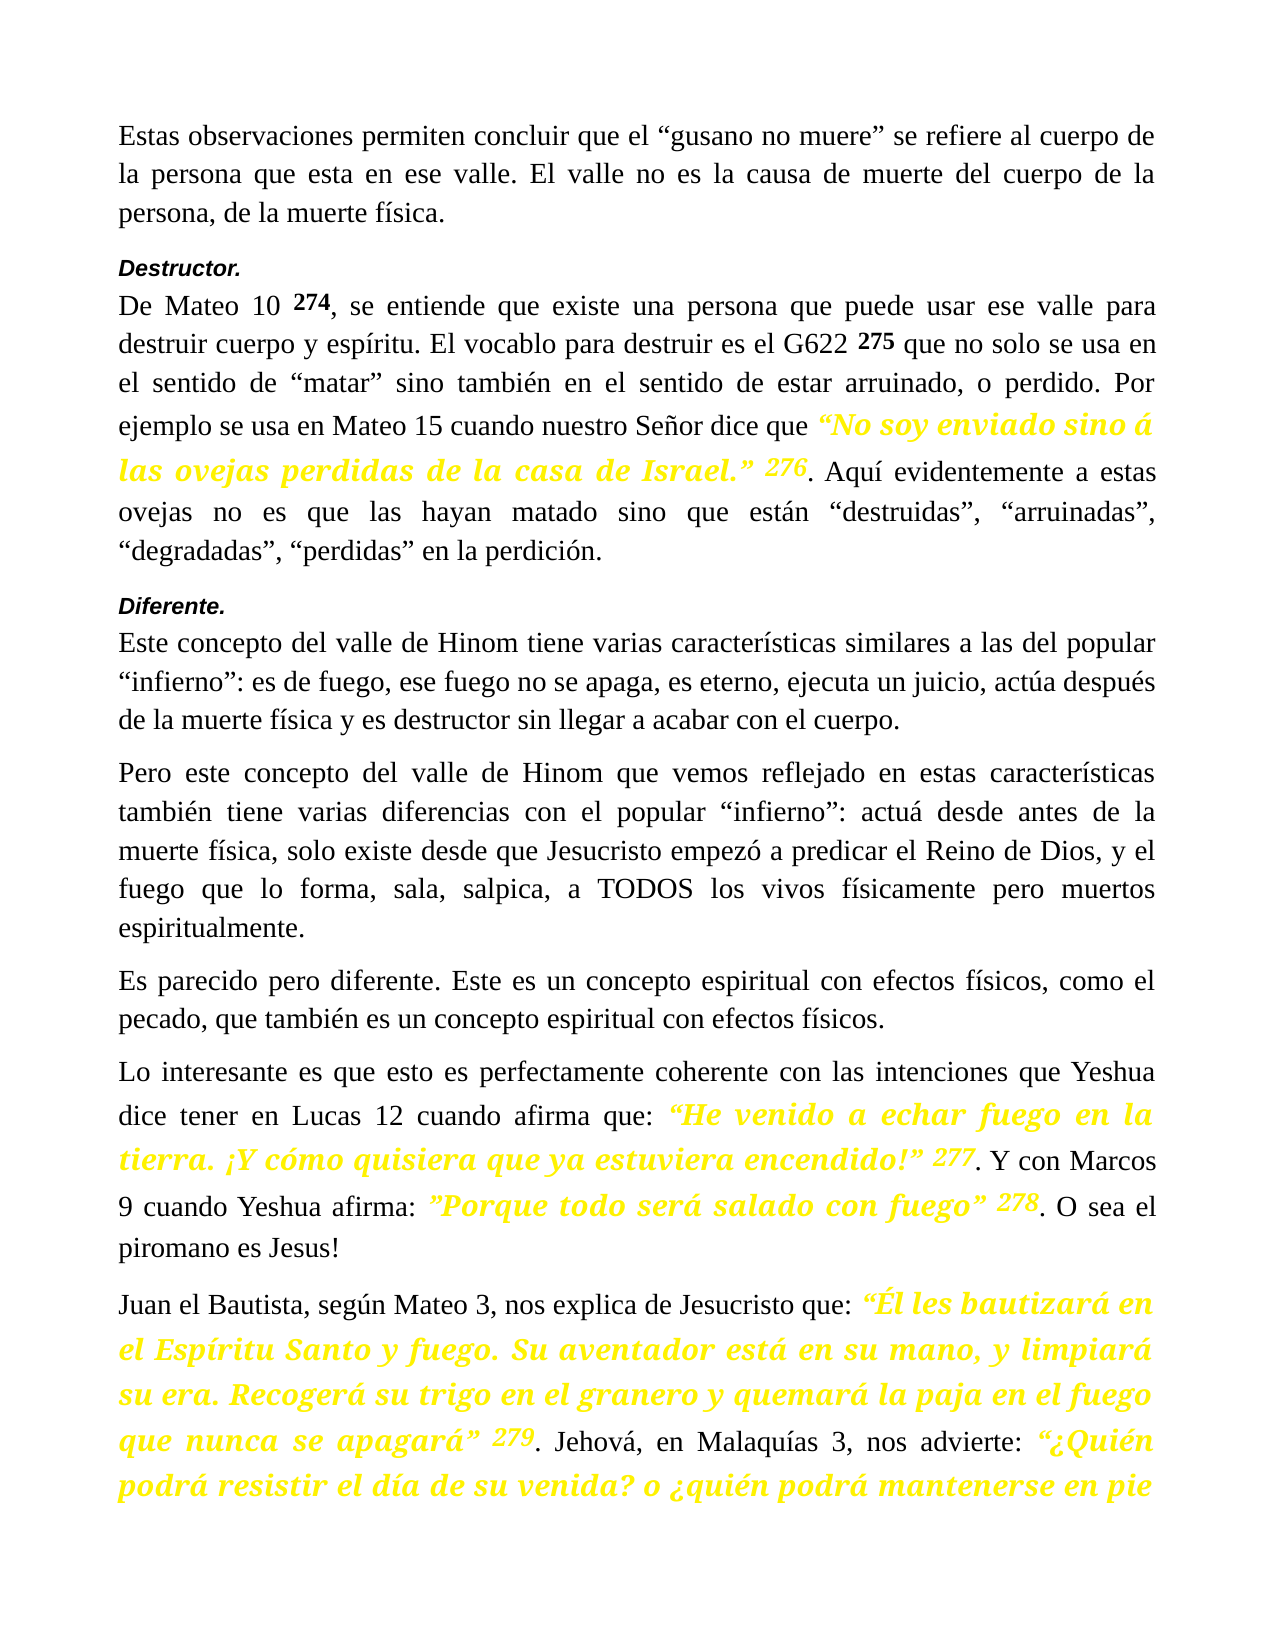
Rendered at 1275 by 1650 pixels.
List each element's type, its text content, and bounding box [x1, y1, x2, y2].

text Pero este concepto del valle de Hinom que vemos reflejado en estas características también tiene varias diferencias con el popular “infierno”: actuá desde antes de la muerte física, solo existe desde que Jesucristo empezó a predicar el Reino de Dios, y el fuego que lo forma, sala, salpica, a TODOS los vivos físicamente pero muertos espiritualmente. [118, 756, 1157, 943]
text De Mateo 10 , se entiende que existe una persona que puede usar ese valle para destruir cuerpo y espíritu. El vocablo para destruir es el G622 que no solo se usa en el sentido de “matar” sino también en el sentido de estar arruinado, o perdido. Por ejemplo se usa en Mateo 15 cuando nuestro Señor dice que “No soy enviado sino á las ovejas perdidas de la casa de Israel.” . Aquí evidentemente a estas ovejas no es que las hayan matado sino que están “destruidas”, “arruinadas”, “degradadas”, “perdidas” en la perdición. [118, 288, 1157, 567]
text Este concepto del valle de Hinom tiene varias características similares a las del popular “infierno”: es de fuego, ese fuego no se apaga, es eterno, ejecuta un juicio, actúa después de la muerte física y es destructor sin llegar a acabar con el cuerpo. [118, 625, 1157, 736]
subtitle Diferente. [118, 592, 1157, 619]
text Juan el Bautista, según Mateo 3, nos explica de Jesucristo que: “Él les bautizará en el Espíritu Santo y fuego. Su aventador está en su mano, y limpiará su era. Recogerá su trigo en el granero y quemará la paja en el fuego que nunca se apagará” . Jehová, en Malaquías 3, nos advierte: “¿Quién podrá resistir el día de su venida? o ¿quién podrá mantenerse en pie [118, 1283, 1157, 1505]
text Estas observaciones permiten concluir que el “gusano no muere” se refiere al cuerpo de la persona que esta en ese valle. El valle no es la causa de muerte del cuerpo de la persona, de la muerte física. [118, 118, 1157, 229]
subtitle Destructor. [118, 254, 1157, 281]
text Es parecido pero diferente. Este es un concepto espiritual con efectos físicos, como el pecado, que también es un concepto espiritual con efectos físicos. [118, 963, 1157, 1035]
text Lo interesante es que esto es perfectamente coherente con las intenciones que Yeshua dice tener en Lucas 12 cuando afirma que: “He venido a echar fuego en la tierra. ¡Y cómo quisiera que ya estuviera encendido!” . Y con Marcos 9 cuando Yeshua afirma: ”Porque todo será salado con fuego” . O sea el piromano es Jesus! [118, 1054, 1157, 1263]
